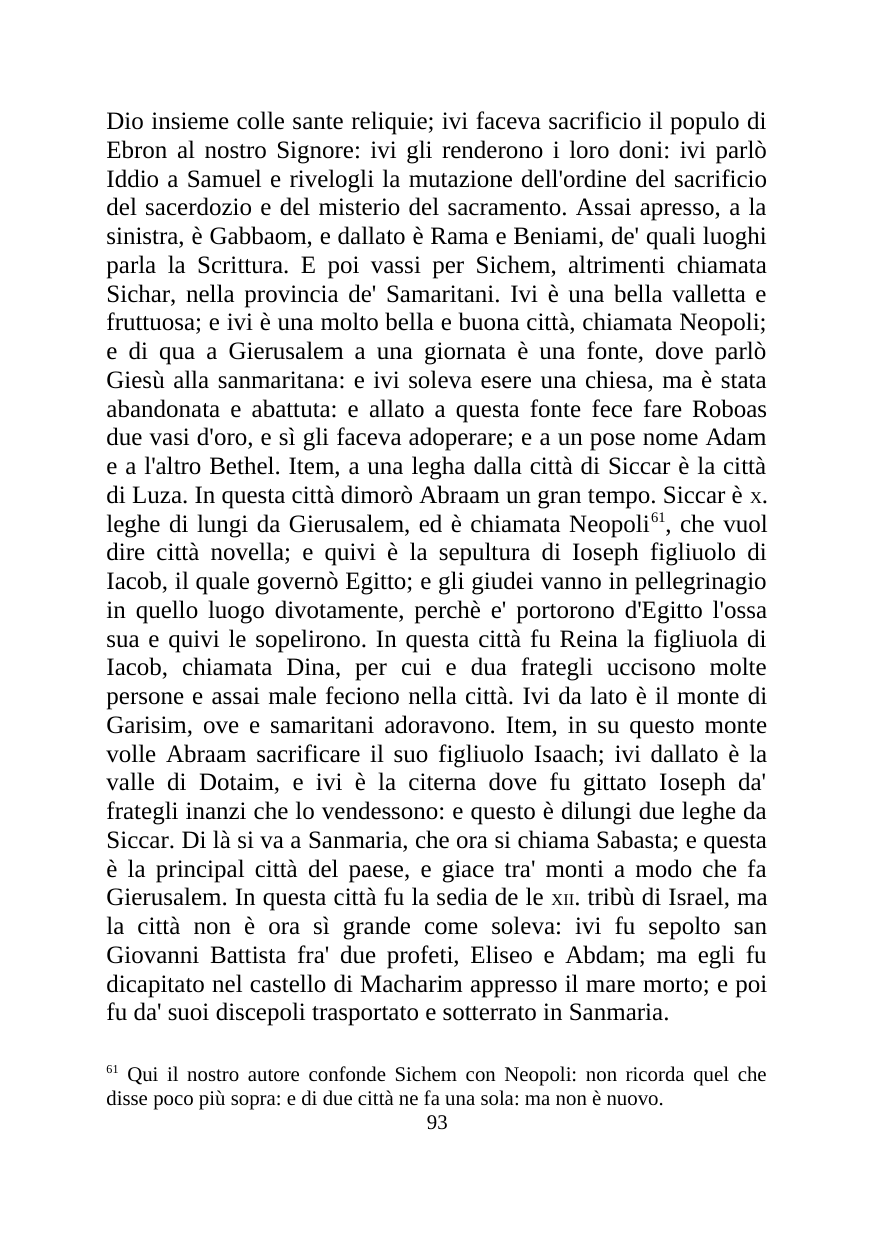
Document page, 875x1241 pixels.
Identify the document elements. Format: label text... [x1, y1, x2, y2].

text Dio insieme colle sante reliquie; ivi faceva sacrificio il populo di Ebron al nostro Signore: ivi gli renderono i loro doni: ivi parlò Iddio a Samuel e rivelogli la mutazione dell'ordine del sacrificio del sacerdozio e del misterio del sacramento. Assai apresso, a la sinistra, è Gabbaom, e dallato è Rama e Beniami, de' quali luoghi parla la Scrittura. E poi vassi per Sichem, altrimenti chiamata Sichar, nella provincia de' Samaritani. Ivi è una bella valletta e fruttuosa; e ivi è una molto bella e buona città, chiamata Neopoli; e di qua a Gierusalem a una giornata è una fonte, dove parlò Giesù alla sanmaritana: e ivi soleva esere una chiesa, ma è stata abandonata e abattuta: e allato a questa fonte fece fare Roboas due vasi d'oro, e sì gli faceva adoperare; e a un pose nome Adam e a l'altro Bethel. Item, a una legha dalla città di Siccar è la città di Luza. In questa città dimorò Abraam un gran tempo. Siccar è x. leghe di lungi da Gierusalem, ed è chiamata Neopoli, che vuol dire città novella; e quivi è la sepultura di Ioseph figliuolo di Iacob, il quale governò Egitto; e gli giudei vanno in pellegrinagio in quello luogo divotamente, perchè e' portorono d'Egitto l'ossa sua e quivi le sopelirono. In questa città fu Reina la figliuola di Iacob, chiamata Dina, per cui e dua frategli uccisono molte persone e assai male feciono nella città. Ivi da lato è il monte di Garisim, ove e samaritani adoravono. Item, in su questo monte volle Abraam sacrificare il suo figliuolo Isaach; ivi dallato è la valle di Dotaim, e ivi è la citerna dove fu gittato Ioseph da' frategli inanzi che lo vendessono: e questo è dilungi due leghe da Siccar. Di là si va a Sanmaria, che ora si chiama Sabasta; e questa è la principal città del paese, e giace tra' monti a modo che fa Gierusalem. In questa città fu la sedia de le xii. tribù di Israel, ma la città non è ora sì grande come soleva: ivi fu sepolto san Giovanni Battista fra' due profeti, Eliseo e Abdam; ma egli fu dicapitato nel castello di Macharim appresso il mare morto; e poi fu da' suoi discepoli trasportato e sotterrato in Sanmaria. [106, 106, 768, 1026]
text Qui il nostro autore confonde Sichem con Neopoli: non ricorda quel che disse poco più sopra: e di due città ne fa una sola: ma non è nuovo. [106, 1062, 768, 1110]
